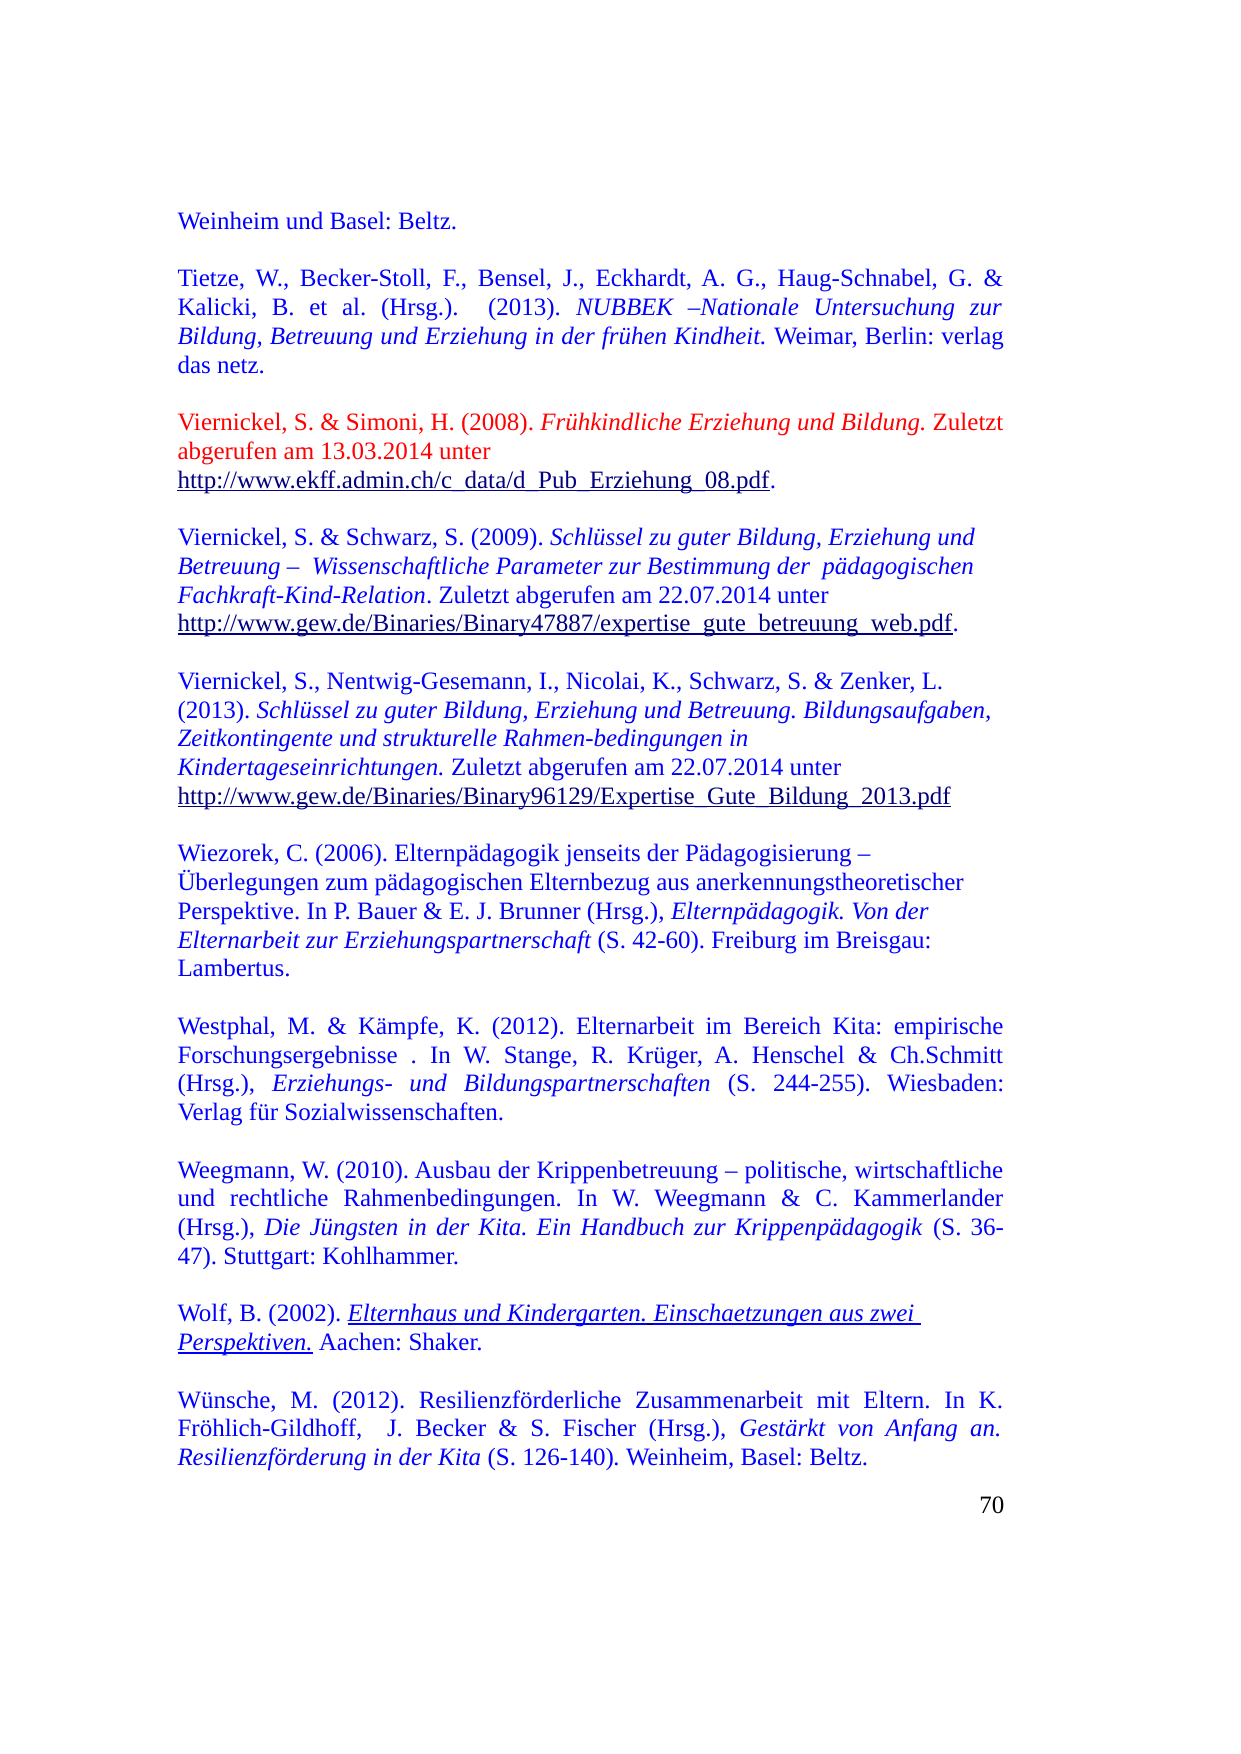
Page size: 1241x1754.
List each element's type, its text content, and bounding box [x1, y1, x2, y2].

text Weegmann, W. (2010). Ausbau der Krippenbetreuung – politische, wirtschaftliche und rechtliche Rahmenbedingungen. In W. Weegmann & C. Kammerlander (Hrsg.), Die Jüngsten in der Kita. Ein Handbuch zur Krippenpädagogik (S. 36-47). Stuttgart: Kohlhammer. [177, 1155, 1004, 1270]
text Viernickel, S., Nentwig-Gesemann, I., Nicolai, K., Schwarz, S. & Zenker, L. (2013). Schlüssel zu guter Bildung, Erziehung und Betreuung. Bildungsaufgaben, Zeitkontingente und strukturelle Rahmen-bedingungen in Kindertageseinrichtungen. Zuletzt abgerufen am 22.07.2014 unter http://www.gew.de/Binaries/Binary96129/Expertise_Gute_Bildung_2013.pdf [177, 666, 1004, 810]
text Weinheim und Basel: Beltz. [177, 206, 1004, 235]
text Wolf, B. (2002). Elternhaus und Kindergarten. Einschaetzungen aus zwei Perspektiven. Aachen: Shaker. [177, 1298, 1004, 1356]
text Wiezorek, C. (2006). Elternpädagogik jenseits der Pädagogisierung – Überlegungen zum pädagogischen Elternbezug aus anerkennungstheoretischer Perspektive. In P. Bauer & E. J. Brunner (Hrsg.), Elternpädagogik. Von der Elternarbeit zur Erziehungspartnerschaft (S. 42-60). Freiburg im Breisgau: Lambertus. [177, 838, 1004, 982]
text Tietze, W., Becker-Stoll, F., Bensel, J., Eckhardt, A. G., Haug-Schnabel, G. & Kalicki, B. et al. (Hrsg.). (2013). NUBBEK –Nationale Untersuchung zur Bildung, Betreuung und Erziehung in der frühen Kindheit. Weimar, Berlin: verlag das netz. [177, 263, 1004, 378]
text Westphal, M. & Kämpfe, K. (2012). Elternarbeit im Bereich Kita: empirische Forschungsergebnisse . In W. Stange, R. Krüger, A. Henschel & Ch.Schmitt (Hrsg.), Erziehungs- und Bildungspartnerschaften (S. 244-255). Wiesbaden: Verlag für Sozialwissenschaften. [177, 1011, 1004, 1126]
text Wünsche, M. (2012). Resilienzförderliche Zusammenarbeit mit Eltern. In K. Fröhlich-Gildhoff, J. Becker & S. Fischer (Hrsg.), Gestärkt von Anfang an. Resilienzförderung in der Kita (S. 126-140). Weinheim, Basel: Beltz. [177, 1385, 1004, 1471]
text Viernickel, S. & Simoni, H. (2008). Frühkindliche Erziehung und Bildung. Zuletzt abgerufen am 13.03.2014 unter http://www.ekff.admin.ch/c_data/d_Pub_Erziehung_08.pdf. [177, 407, 1004, 493]
text Viernickel, S. & Schwarz, S. (2009). Schlüssel zu guter Bildung, Erziehung und Betreuung – Wissenschaftliche Parameter zur Bestimmung der pädagogischen Fachkraft-Kind-Relation. Zuletzt abgerufen am 22.07.2014 unter http://www.gew.de/Binaries/Binary47887/expertise_gute_betreuung_web.pdf. [177, 522, 1004, 637]
